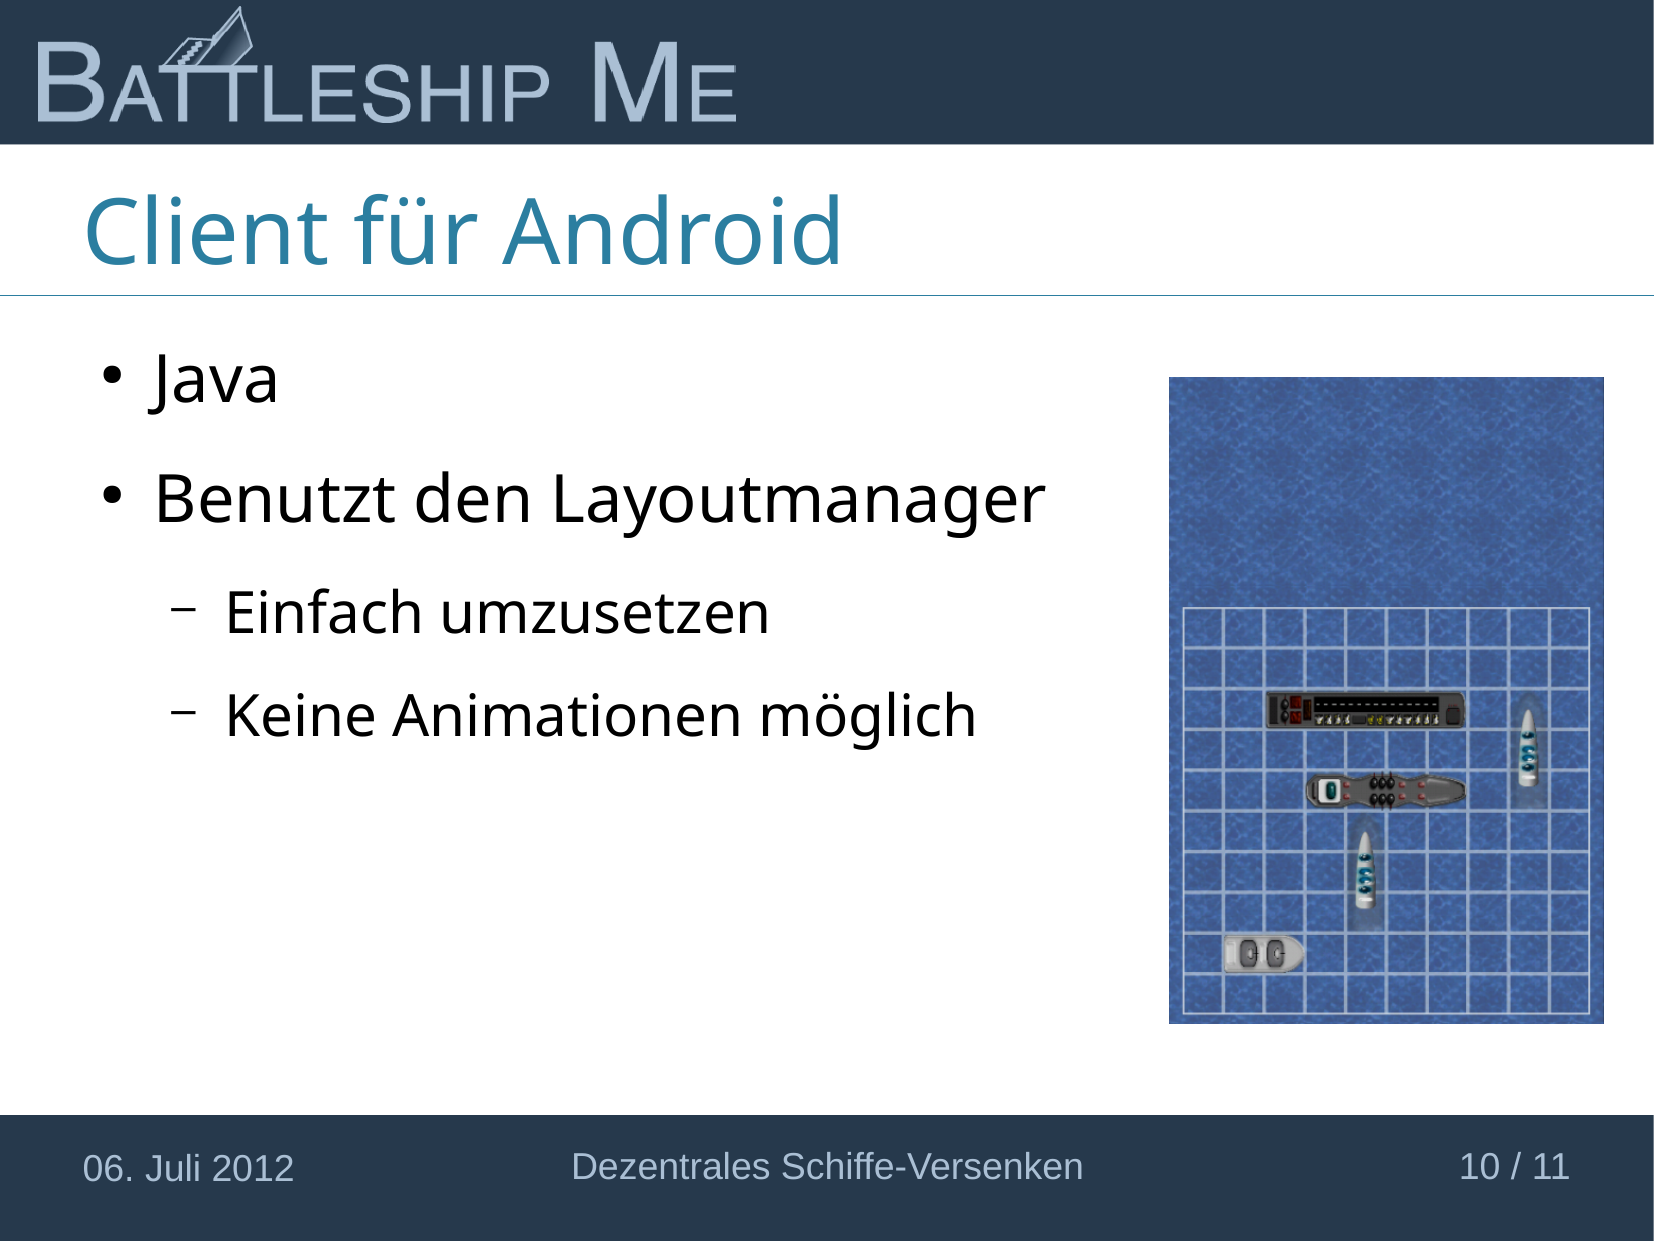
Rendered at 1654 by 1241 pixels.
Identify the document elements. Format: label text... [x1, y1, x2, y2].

picture [0, 296, 1654, 1241]
picture [0, 0, 1654, 295]
title Client für Android [82, 174, 1571, 283]
list Java Benutzt den Layoutmanager Einfach umzusetzen Keine Animationen möglich [82, 330, 1538, 1010]
